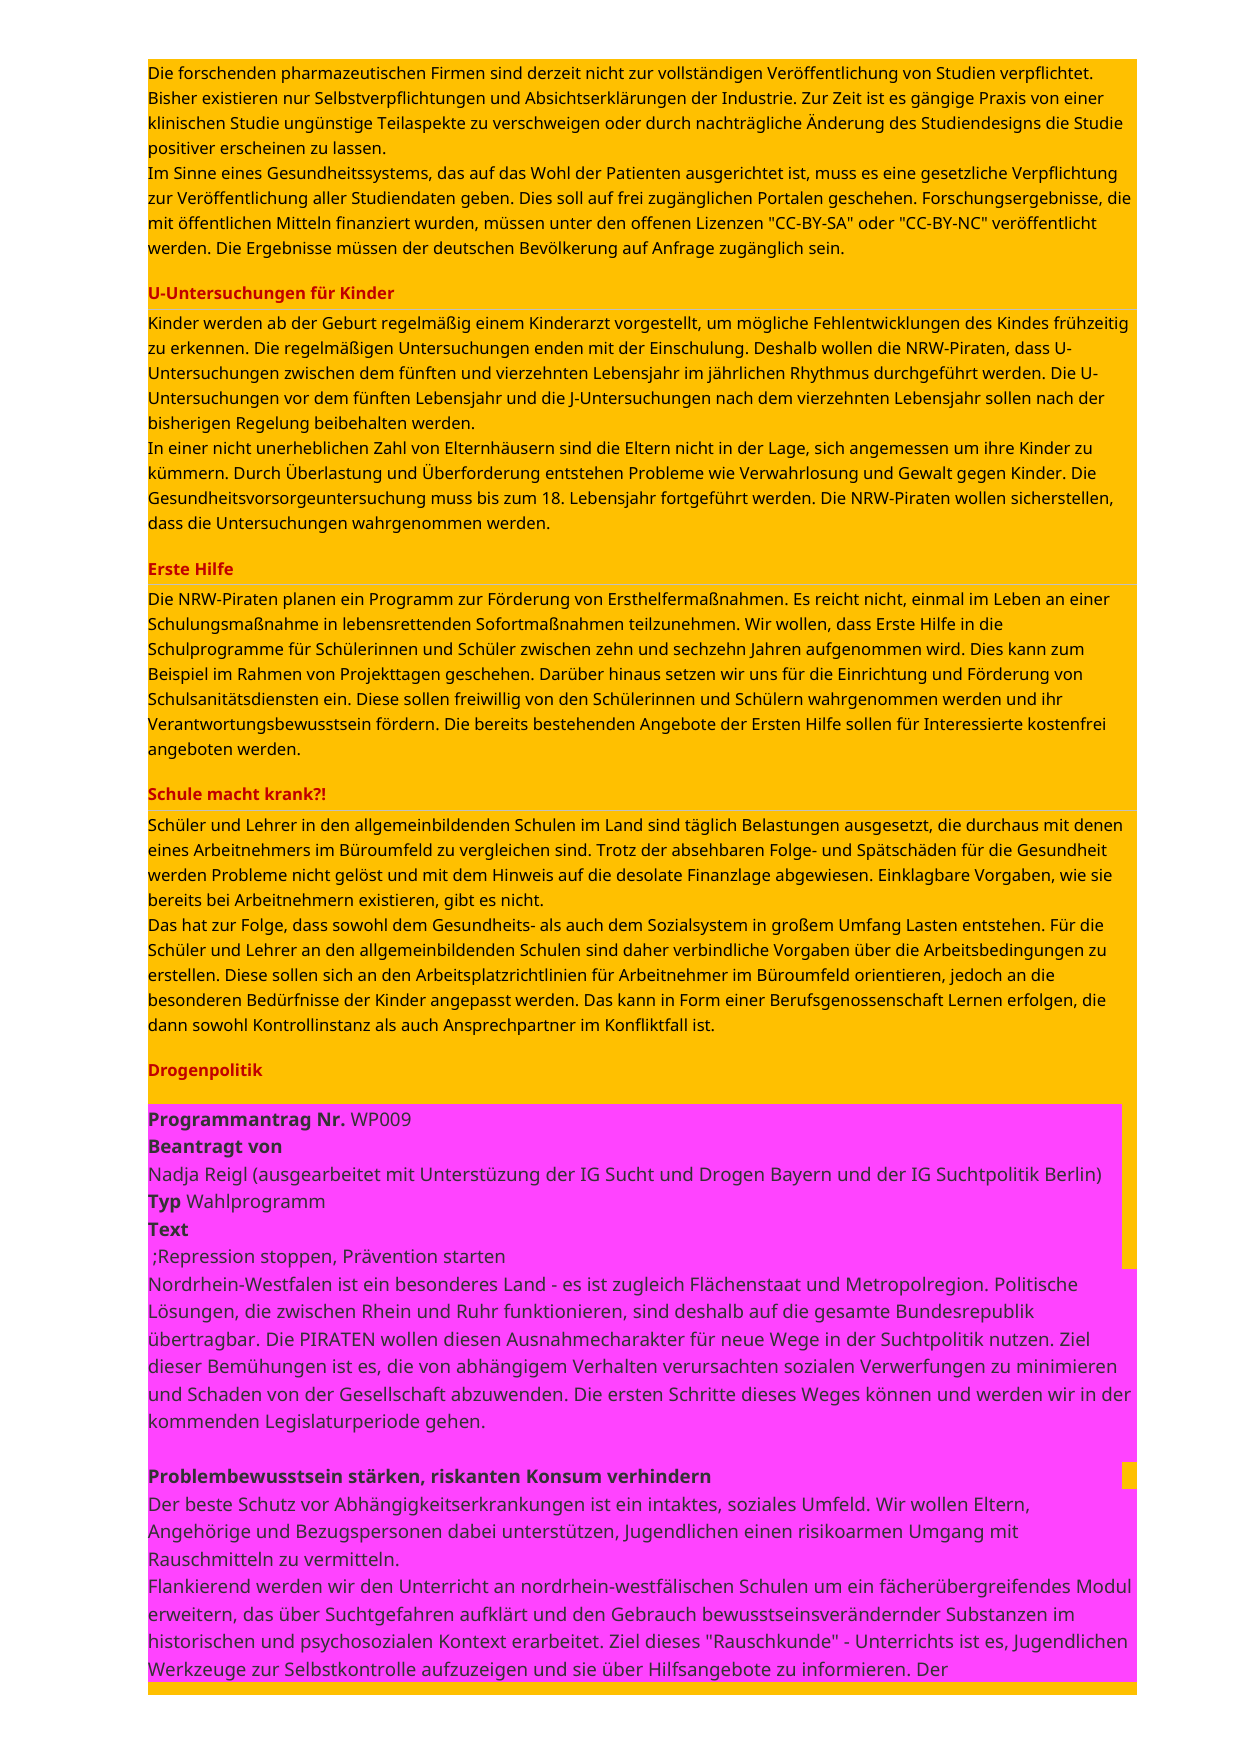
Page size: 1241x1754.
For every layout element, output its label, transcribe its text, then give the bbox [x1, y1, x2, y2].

text Kinder werden ab der Geburt regelmäßig einem Kinderarzt vorgestellt, um mögliche Fehlentwicklungen des Kindes frühzeitig zu erkennen. Die regelmäßigen Untersuchungen enden mit der Einschulung. Deshalb wollen die NRW-Piraten, dass U-Untersuchungen zwischen dem fünften und vierzehnten Lebensjahr im jährlichen Rhythmus durchgeführt werden. Die U-Untersuchungen vor dem fünften Lebensjahr und die J-Untersuchungen nach dem vierzehnten Lebensjahr sollen nach der bisherigen Regelung beibehalten werden. [148, 310, 1137, 435]
text Beantragt von [148, 1132, 1122, 1159]
text Problembewusstsein stärken, riskanten Konsum verhindern [148, 1462, 1122, 1489]
text ;Repression stoppen, Prävention starten [148, 1242, 1122, 1269]
text Schule macht krank?! [148, 783, 1137, 810]
text Nadja Reigl (ausgearbeitet mit Unterstüzung der IG Sucht und Drogen Bayern und der IG Suchtpolitik Berlin) [148, 1159, 1122, 1187]
text Die forschenden pharmazeutischen Firmen sind derzeit nicht zur vollständigen Veröffentlichung von Studien verpflichtet. Bisher existieren nur Selbstverpflichtungen und Absichtserklärungen der Industrie. Zur Zeit ist es gängige Praxis von einer klinischen Studie ungünstige Teilaspekte zu verschweigen oder durch nachträgliche Änderung des Studiendesigns die Studie positiver erscheinen zu lassen. [148, 59, 1137, 159]
text Programmantrag Nr. WP009 [148, 1104, 1122, 1132]
text Typ Wahlprogramm [148, 1187, 1122, 1214]
text Im Sinne eines Gesundheitssystems, das auf das Wohl der Patienten ausgerichtet ist, muss es eine gesetzliche Verpflichtung zur Veröffentlichung aller Studiendaten geben. Dies soll auf frei zugänglichen Portalen geschehen. Forschungsergebnisse, die mit öffentlichen Mitteln finanziert wurden, müssen unter den offenen Lizenzen "CC-BY-SA" oder "CC-BY-NC" veröffentlicht werden. Die Ergebnisse müssen der deutschen Bevölkerung auf Anfrage zugänglich sein. [148, 159, 1137, 259]
text Text [148, 1214, 1122, 1242]
text Schüler und Lehrer in den allgemeinbildenden Schulen im Land sind täglich Belastungen ausgesetzt, die durchaus mit denen eines Arbeitnehmers im Büroumfeld zu vergleichen sind. Trotz der absehbaren Folge- und Spätschäden für die Gesundheit werden Probleme nicht gelöst und mit dem Hinweis auf die desolate Finanzlage abgewiesen. Einklagbare Vorgaben, wie sie bereits bei Arbeitnehmern existieren, gibt es nicht. [148, 811, 1137, 911]
text In einer nicht unerheblichen Zahl von Elternhäusern sind die Eltern nicht in der Lage, sich angemessen um ihre Kinder zu kümmern. Durch Überlastung und Überforderung entstehen Probleme wie Verwahrlosung und Gewalt gegen Kinder. Die Gesundheitsvorsorgeuntersuchung muss bis zum 18. Lebensjahr fortgeführt werden. Die NRW-Piraten wollen sicherstellen, dass die Untersuchungen wahrgenommen werden. [148, 435, 1137, 535]
text U-Untersuchungen für Kinder [148, 282, 1137, 309]
text Das hat zur Folge, dass sowohl dem Gesundheits- als auch dem Sozialsystem in großem Umfang Lasten entstehen. Für die Schüler und Lehrer an den allgemeinbildenden Schulen sind daher verbindliche Vorgaben über die Arbeitsbedingungen zu erstellen. Diese sollen sich an den Arbeitsplatzrichtlinien für Arbeitnehmer im Büroumfeld orientieren, jedoch an die besonderen Bedürfnisse der Kinder angepasst werden. Das kann in Form einer Berufsgenossenschaft Lernen erfolgen, die dann sowohl Kontrollinstanz als auch Ansprechpartner im Konfliktfall ist. [148, 911, 1137, 1036]
text Die NRW-Piraten planen ein Programm zur Förderung von Ersthelfermaßnahmen. Es reicht nicht, einmal im Leben an einer Schulungsmaßnahme in lebensrettenden Sofortmaßnahmen teilzunehmen. Wir wollen, dass Erste Hilfe in die Schulprogramme für Schülerinnen und Schüler zwischen zehn und sechzehn Jahren aufgenommen wird. Dies kann zum Beispiel im Rahmen von Projekttagen geschehen. Darüber hinaus setzen wir uns für die Einrichtung und Förderung von Schulsanitätsdiensten ein. Diese sollen freiwillig von den Schülerinnen und Schülern wahrgenommen werden und ihr Verantwortungsbewusstsein fördern. Die bereits bestehenden Angebote der Ersten Hilfe sollen für Interessierte kostenfrei angeboten werden. [148, 585, 1137, 760]
text Drogenpolitik [148, 1059, 1137, 1081]
text Nordrhein-Westfalen ist ein besonderes Land - es ist zugleich Flächenstaat und Metropolregion. Politische Lösungen, die zwischen Rhein und Ruhr funktionieren, sind deshalb auf die gesamte Bundesrepublik übertragbar. Die PIRATEN wollen diesen Ausnahmecharakter für neue Wege in der Suchtpolitik nutzen. Ziel dieser Bemühungen ist es, die von abhängigem Verhalten verursachten sozialen Verwerfungen zu minimieren und Schaden von der Gesellschaft abzuwenden. Die ersten Schritte dieses Weges können und werden wir in der kommenden Legislaturperiode gehen. [148, 1269, 1137, 1434]
text Erste Hilfe [148, 557, 1137, 584]
text Flankierend werden wir den Unterricht an nordrhein-westfälischen Schulen um ein fächerübergreifendes Modul erweitern, das über Suchtgefahren aufklärt und den Gebrauch bewusstseinsverändernder Substanzen im historischen und psychosozialen Kontext erarbeitet. Ziel dieses "Rauschkunde" - Unterrichts ist es, Jugendlichen Werkzeuge zur Selbstkontrolle aufzuzeigen und sie über Hilfsangebote zu informieren. Der [148, 1572, 1137, 1682]
text Der beste Schutz vor Abhängigkeitserkrankungen ist ein intaktes, soziales Umfeld. Wir wollen Eltern, Angehörige und Bezugspersonen dabei unterstützen, Jugendlichen einen risikoarmen Umgang mit Rauschmitteln zu vermitteln. [148, 1489, 1137, 1572]
